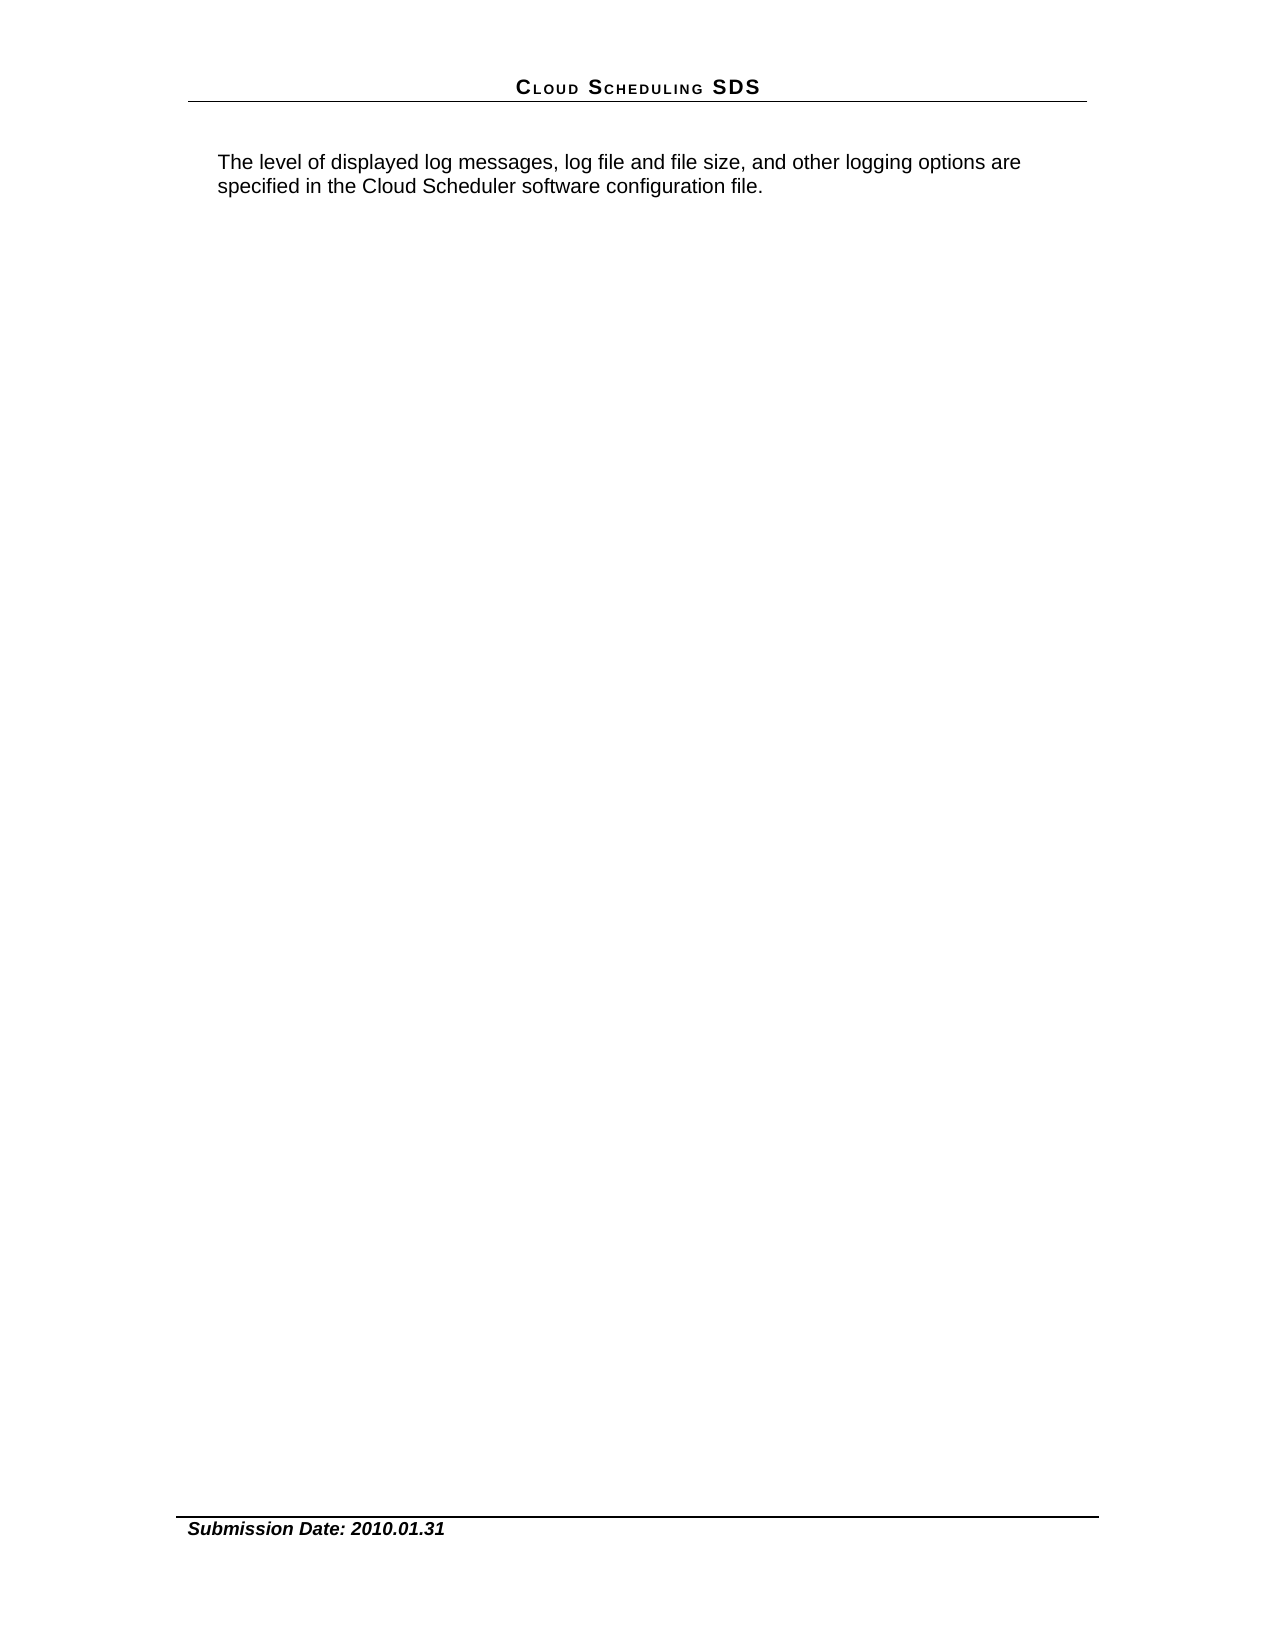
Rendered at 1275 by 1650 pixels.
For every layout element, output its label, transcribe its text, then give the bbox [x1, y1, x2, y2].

text The level of displayed log messages, log file and file size, and other logging options are specified in the Cloud Scheduler software configuration file. [217, 150, 1087, 198]
